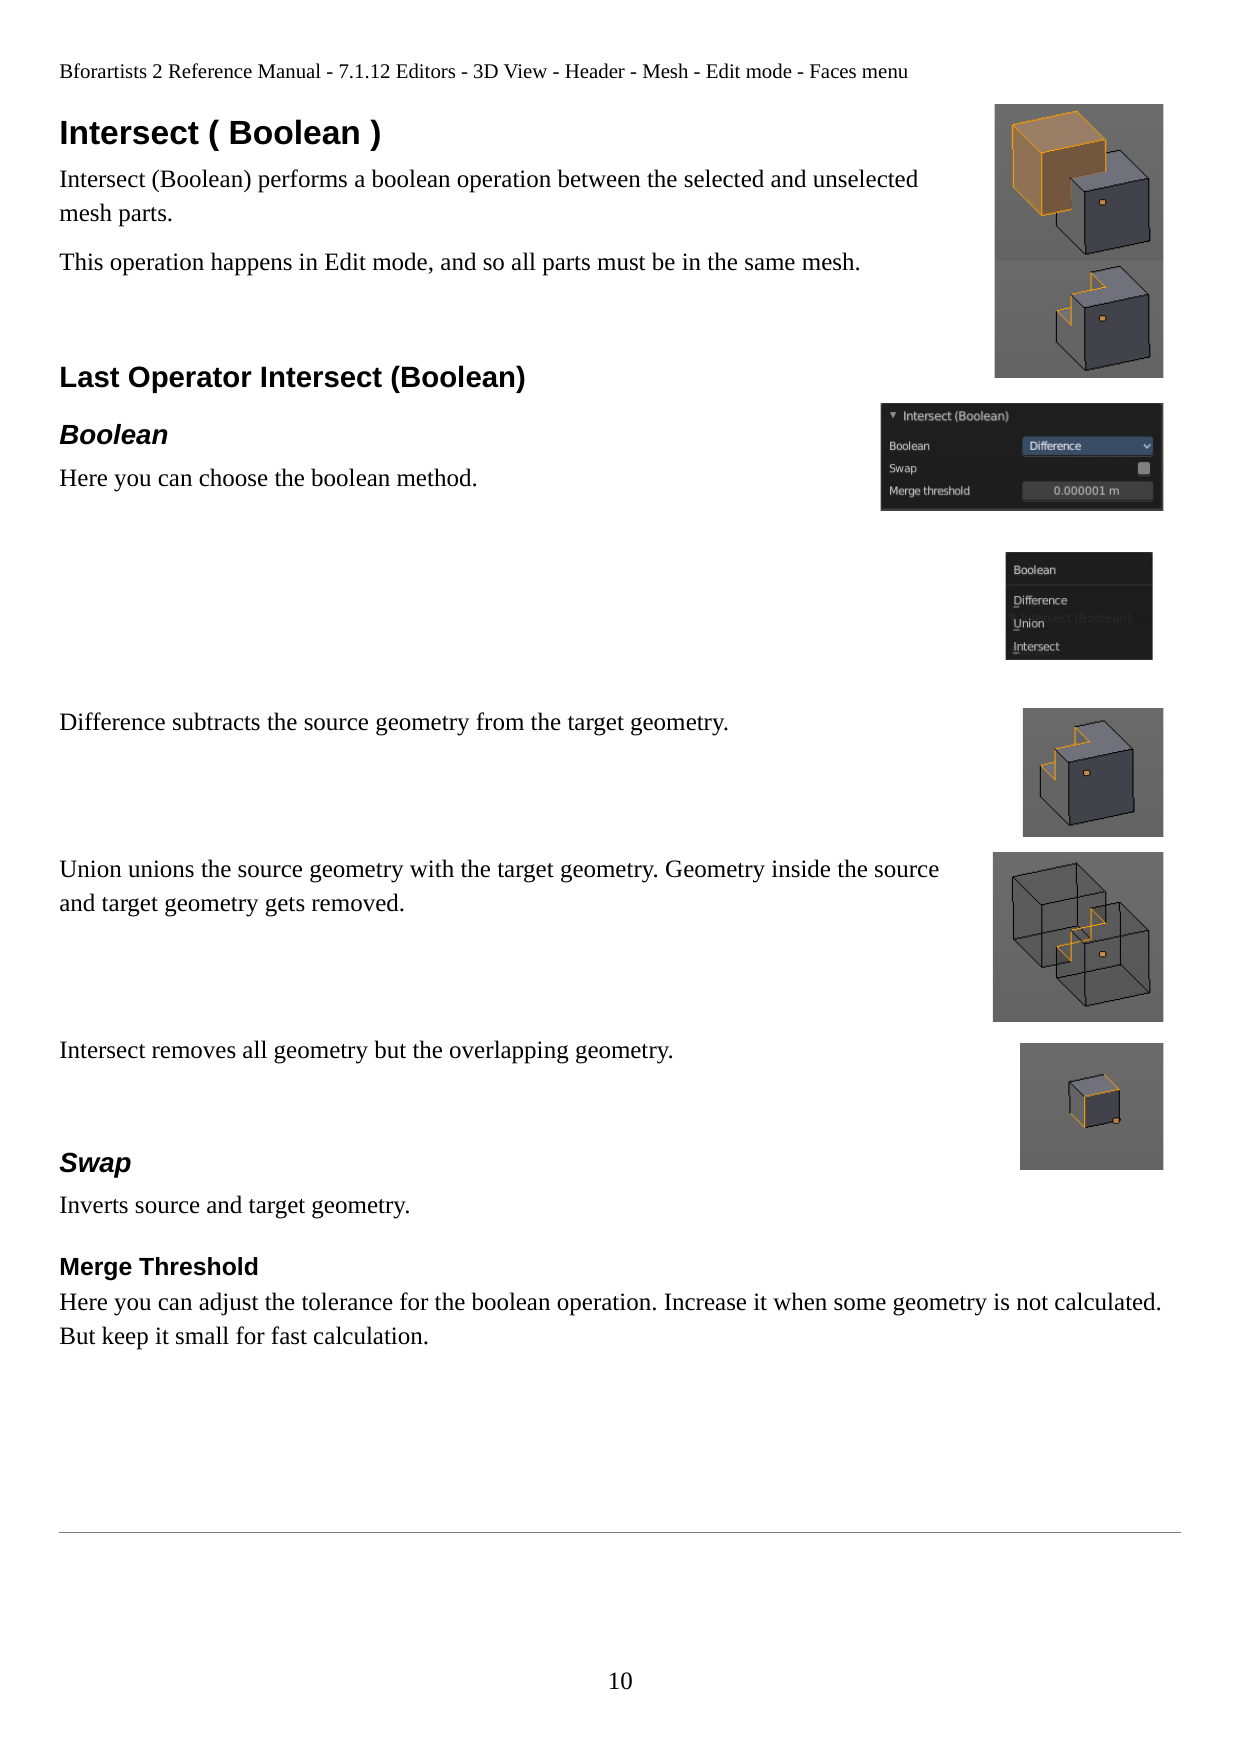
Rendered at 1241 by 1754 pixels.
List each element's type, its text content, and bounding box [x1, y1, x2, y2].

text This operation happens in Edit mode, and so all parts must be in the same mesh. [59, 247, 994, 276]
subtitle Boolean [59, 419, 880, 451]
picture [1022, 708, 1164, 837]
text Inverts source and target geometry. [59, 1191, 1181, 1219]
subtitle Swap [59, 1146, 1181, 1178]
picture [994, 104, 1164, 378]
text Difference subtracts the source geometry from the target geometry. [59, 707, 1181, 735]
picture [880, 403, 1164, 511]
text Union unions the source geometry with the target geometry. Geometry inside the source and target geometry gets removed. [59, 854, 992, 917]
subtitle Intersect ( Boolean ) [59, 113, 994, 151]
subtitle [1164, 113, 1181, 151]
text Here you can adjust the tolerance for the boolean operation. Increase it when some geometry is not calculated. But keep it small for fast calculation. [59, 1287, 1181, 1350]
subtitle Merge Threshold [59, 1252, 1181, 1281]
picture [1020, 1043, 1164, 1170]
subtitle [1164, 419, 1181, 451]
text Intersect (Boolean) performs a boolean operation between the selected and unselected mesh parts. [59, 164, 994, 227]
picture [1005, 552, 1153, 660]
subtitle Last Operator Intersect (Boolean) [59, 360, 1181, 394]
text Here you can choose the boolean method. [59, 463, 880, 492]
picture [992, 852, 1164, 1022]
text Intersect removes all geometry but the overlapping geometry. [59, 1036, 1181, 1064]
